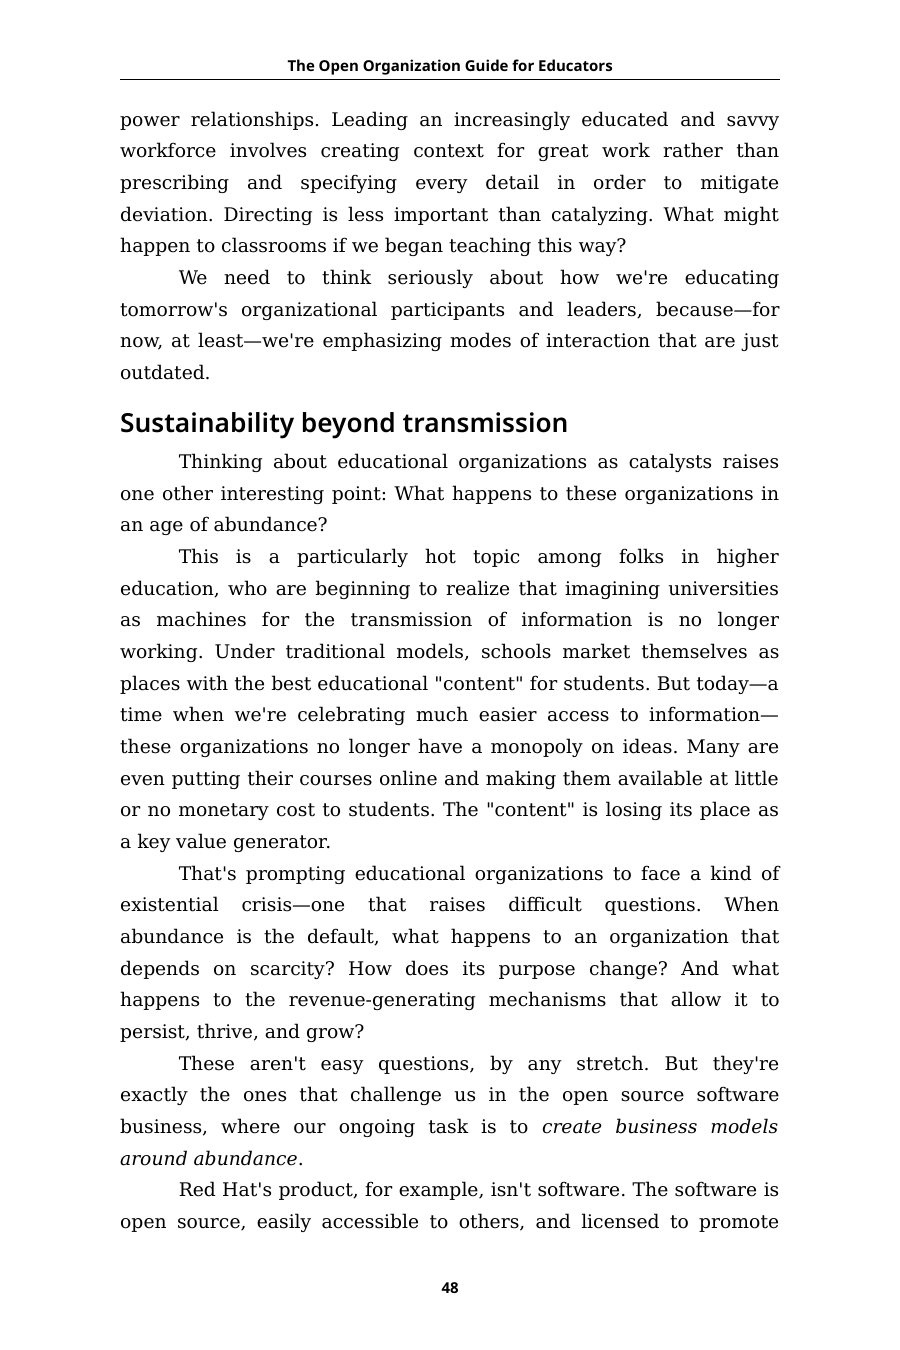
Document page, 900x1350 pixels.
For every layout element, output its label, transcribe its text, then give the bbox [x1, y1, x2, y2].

text Red Hat's product, for example, isn't software. The software is open source, easily accessible to others, and licensed to promote [120, 1179, 780, 1233]
text Thinking about educational organizations as catalysts raises one other interesting point: What happens to these organizations in an age of abundance? [120, 451, 780, 536]
text This is a particularly hot topic among folks in higher education, who are beginning to realize that imagining universities as machines for the transmission of information is no longer working. Under traditional models, schools market themselves as places with the best educational "content" for students. But today—a time when we're celebrating much easier access to information—these organizations no longer have a monopoly on ideas. Many are even putting their courses online and making them available at little or no monetary cost to students. The "content" is losing its place as a key value generator. [120, 546, 780, 853]
text We need to think seriously about how we're educating tomorrow's organizational participants and leaders, because—for now, at least—we're emphasizing modes of interaction that are just outdated. [120, 267, 780, 384]
subtitle Sustainability beyond transmission [120, 408, 780, 439]
text power relationships. Leading an increasingly educated and savvy workforce involves creating context for great work rather than prescribing and specifying every detail in order to mitigate deviation. Directing is less important than catalyzing. What might happen to classrooms if we began teaching this way? [120, 109, 780, 257]
text These aren't easy questions, by any stretch. But they're exactly the ones that challenge us in the open source software business, where our ongoing task is to create business models around abundance. [120, 1053, 780, 1170]
text That's prompting educational organizations to face a kind of existential crisis—one that raises difficult questions. When abundance is the default, what happens to an organization that depends on scarcity? How does its purpose change? And what happens to the revenue-generating mechanisms that allow it to persist, thrive, and grow? [120, 863, 780, 1043]
